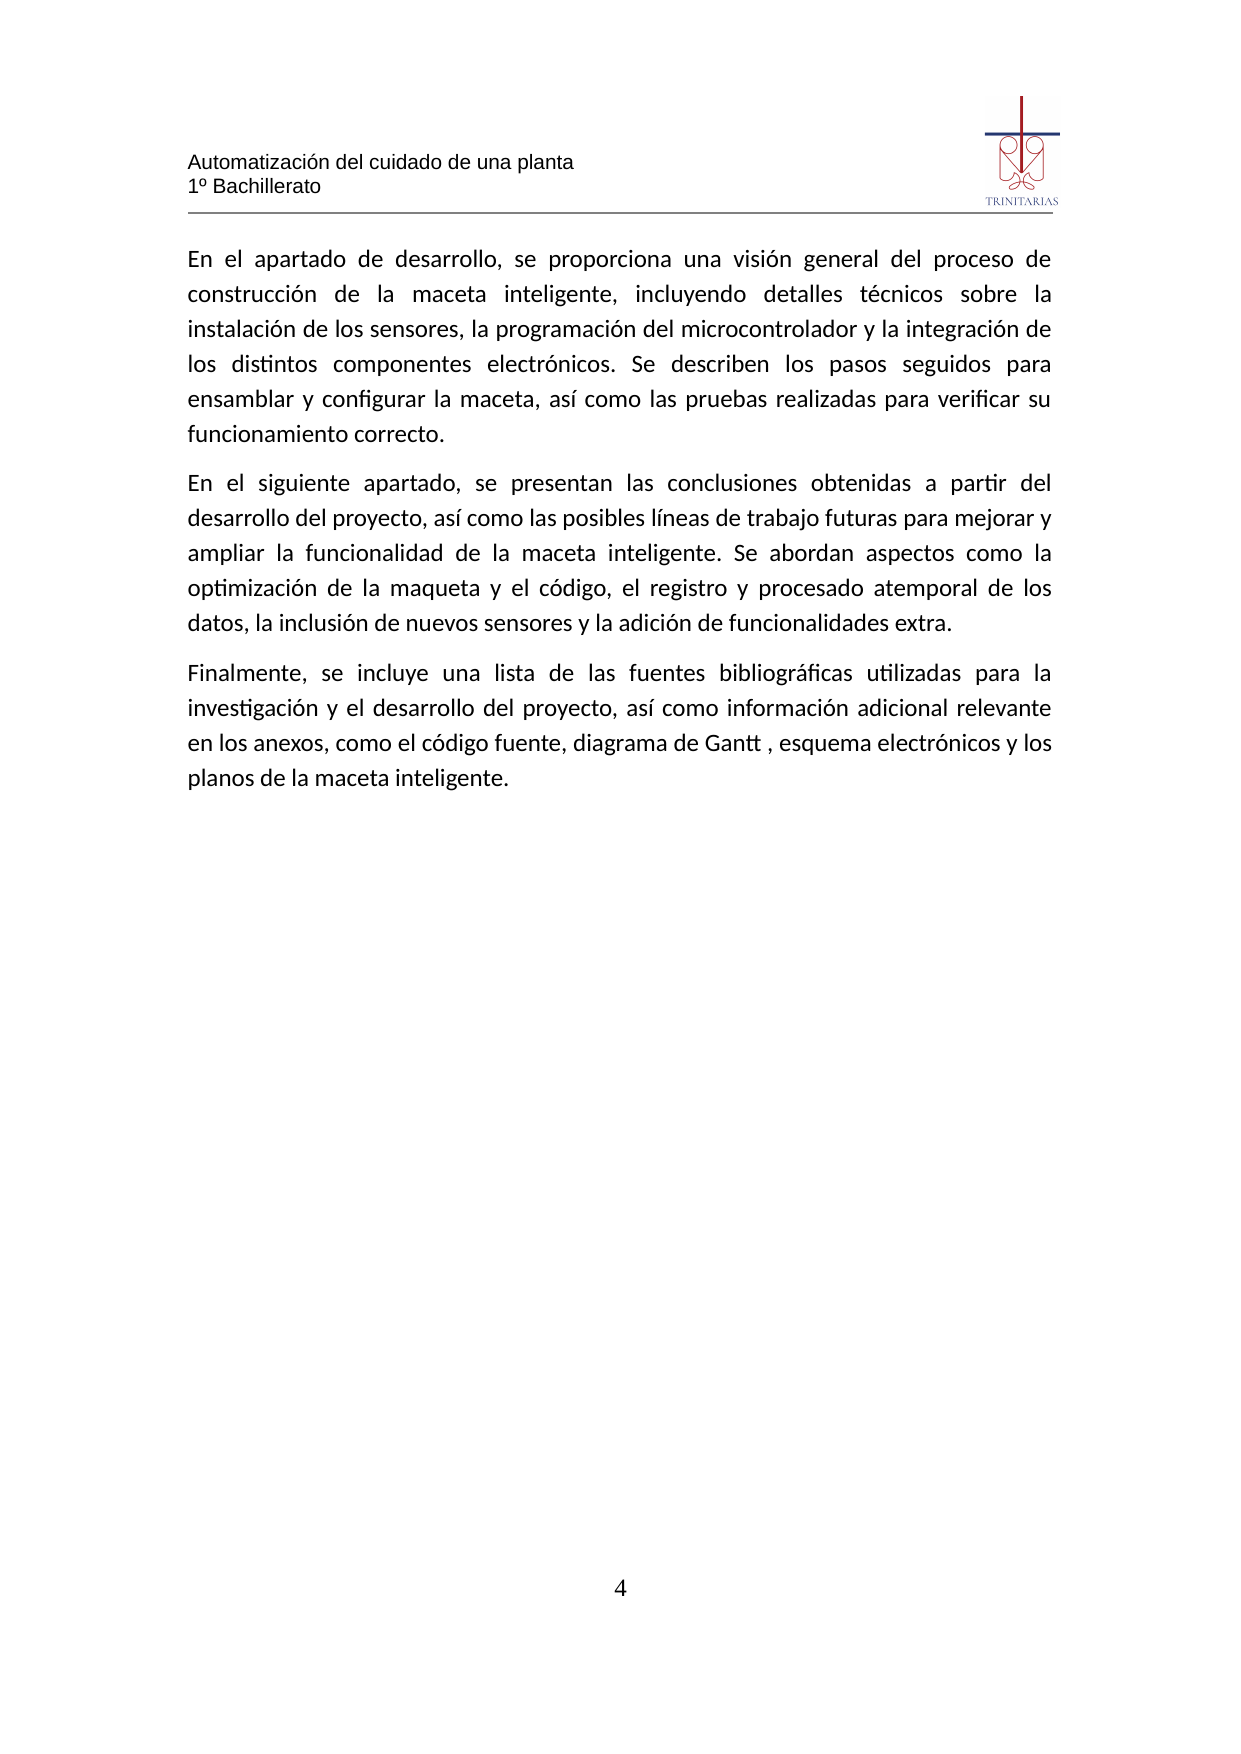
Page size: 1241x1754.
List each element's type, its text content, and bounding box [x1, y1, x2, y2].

picture [984, 96, 1061, 208]
text En el apartado de desarrollo, se proporciona una visión general del proceso de construcción de la maceta inteligente, incluyendo detalles técnicos sobre la instalación de los sensores, la programación del microcontrolador y la integración de los distintos componentes electrónicos. Se describen los pasos seguidos para ensamblar y configurar la maceta, así como las pruebas realizadas para verificar su funcionamiento correcto. [187, 243, 1053, 448]
text Finalmente, se incluye una lista de las fuentes bibliográficas utilizadas para la investigación y el desarrollo del proyecto, así como información adicional relevante en los anexos, como el código fuente, diagrama de Gantt , esquema electrónicos y los planos de la maceta inteligente. [187, 657, 1053, 792]
text En el siguiente apartado, se presentan las conclusiones obtenidas a partir del desarrollo del proyecto, así como las posibles líneas de trabajo futuras para mejorar y ampliar la funcionalidad de la maceta inteligente. Se abordan aspectos como la optimización de la maqueta y el código, el registro y procesado atemporal de los datos, la inclusión de nuevos sensores y la adición de funcionalidades extra. [187, 467, 1053, 638]
